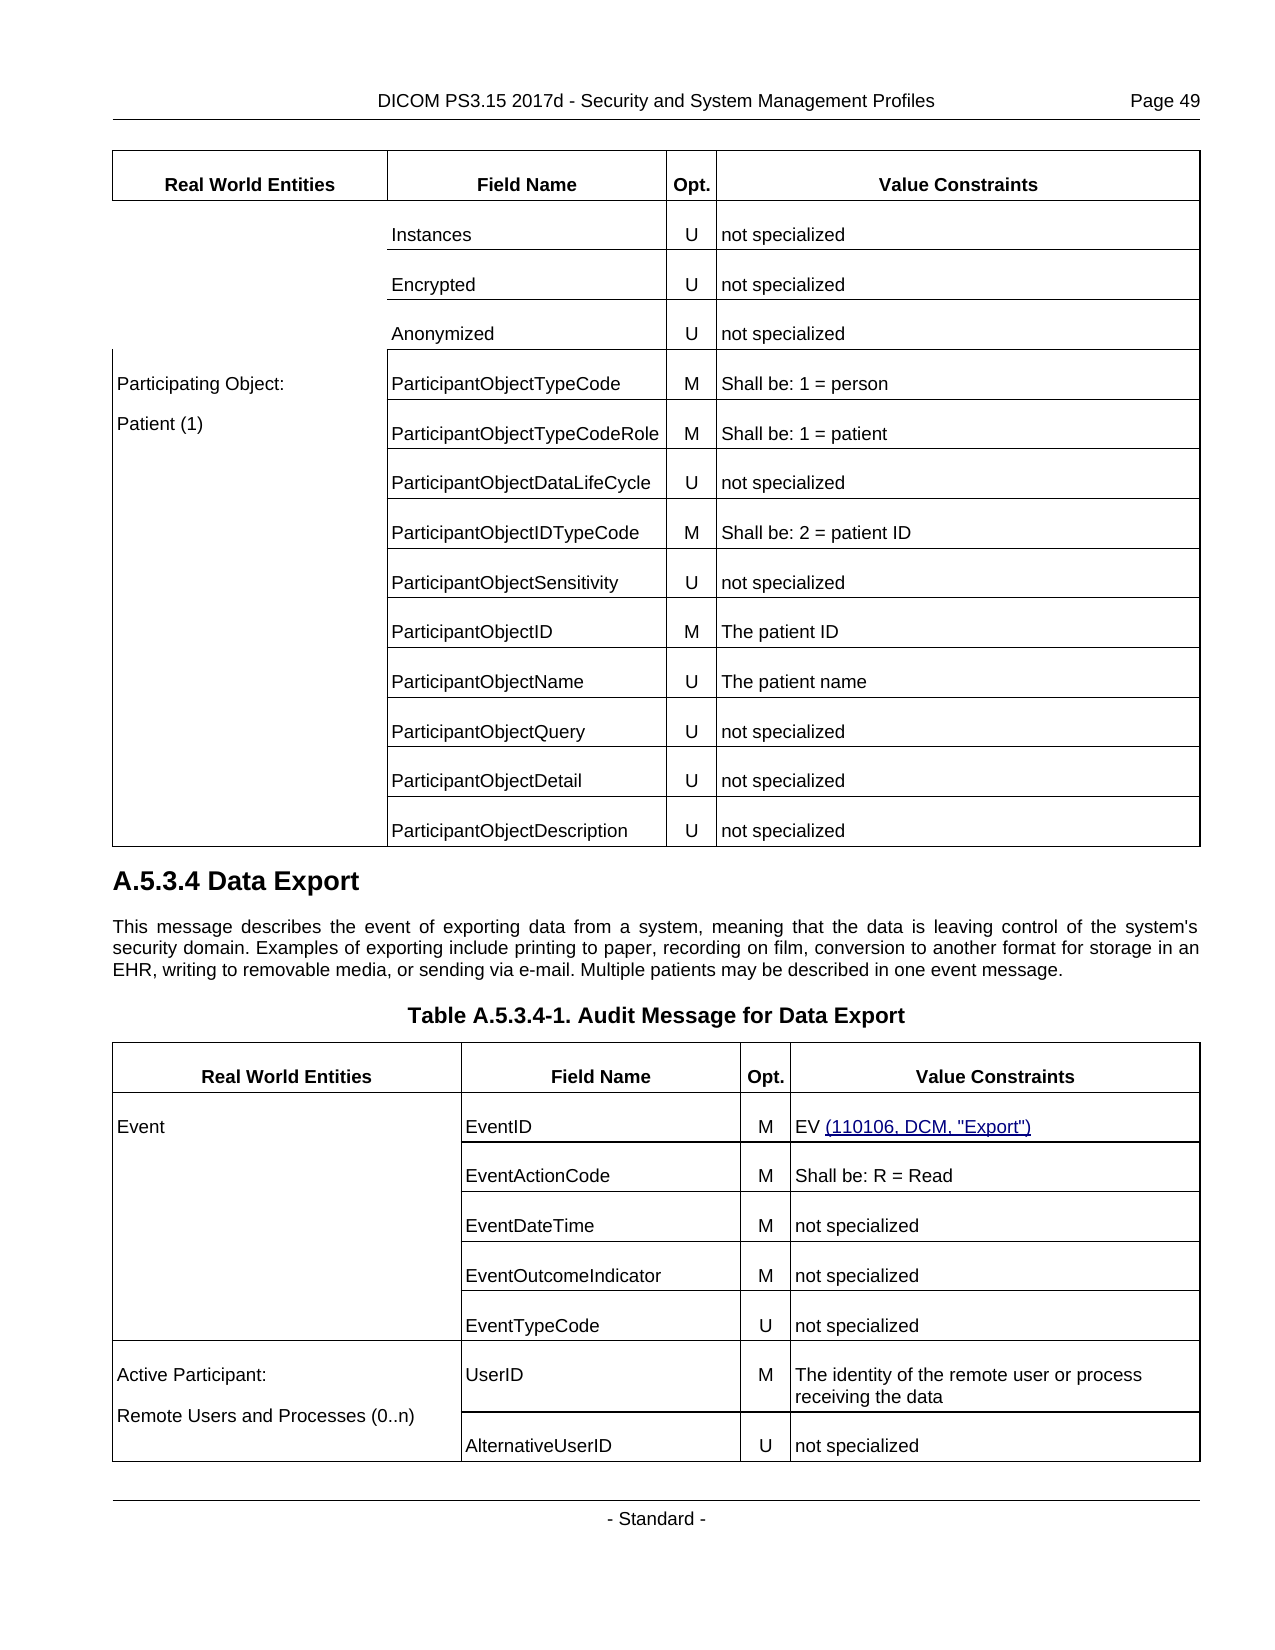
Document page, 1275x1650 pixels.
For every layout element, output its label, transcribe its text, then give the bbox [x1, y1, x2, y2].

table_cell U [667, 250, 716, 299]
table_cell not specialized [717, 747, 1199, 796]
table_cell not specialized [717, 201, 1199, 249]
table_cell U [741, 1291, 790, 1340]
table_cell not specialized [717, 449, 1199, 498]
table_cell Active Participant: Remote Users and Processes (0..n) [113, 1341, 461, 1461]
table_cell not specialized [717, 797, 1199, 846]
table_cell ParticipantObjectDetail [388, 747, 666, 796]
table_cell Shall be: 2 = patient ID [717, 499, 1199, 547]
table_cell The patient name [717, 648, 1199, 697]
table_cell ParticipantObjectQuery [388, 698, 666, 746]
table_cell Shall be: R = Read [791, 1143, 1199, 1191]
table_cell not specialized [717, 698, 1199, 746]
table_cell EventDateTime [462, 1192, 740, 1241]
table_header Opt. [741, 1043, 790, 1092]
table_cell U [667, 648, 716, 697]
table_cell U [667, 201, 716, 249]
table_cell EV (110106, DCM, "Export") [791, 1093, 1199, 1141]
table_header Real World Entities [113, 1043, 461, 1092]
table_cell The patient ID [717, 598, 1199, 647]
table_cell ParticipantObjectID [388, 598, 666, 647]
table_header Value Constraints [791, 1043, 1199, 1092]
table_cell Instances [387, 201, 666, 249]
table_cell M [741, 1093, 790, 1141]
table_cell not specialized [791, 1291, 1199, 1340]
table_cell Anonymized [387, 300, 666, 349]
table_cell M [667, 400, 716, 448]
table_cell ParticipantObjectDataLifeCycle [388, 449, 666, 498]
table_cell UserID [462, 1341, 740, 1411]
table_cell ParticipantObjectSensitivity [388, 549, 666, 597]
table_cell U [667, 300, 716, 349]
text This message describes the event of exporting data from a system, meaning that the data is leaving control of the system's security domain. Examples of exporting include printing to paper, recording on film, conversion to another format for storage in an EHR, writing to removable media, or sending via e-mail. Multiple patients may be described in one event message. [112, 915, 1200, 980]
table_cell U [741, 1413, 790, 1461]
table_cell M [741, 1143, 790, 1191]
text Table A.5.3.4-1. Audit Message for Data Export [112, 1003, 1200, 1028]
table_cell ParticipantObjectName [388, 648, 666, 697]
table_cell M [667, 598, 716, 647]
table_cell Event [113, 1093, 461, 1340]
table_cell M [741, 1192, 790, 1241]
table_header Real World Entities [113, 151, 387, 200]
table_cell The identity of the remote user or process receiving the data [791, 1341, 1199, 1411]
table_cell not specialized [717, 300, 1199, 349]
table_cell EventID [462, 1093, 740, 1141]
table_header Field Name [462, 1043, 740, 1092]
table_cell Shall be: 1 = patient [717, 400, 1199, 448]
table_cell M [667, 499, 716, 547]
table_cell EventActionCode [462, 1143, 740, 1191]
table_cell ParticipantObjectDescription [388, 797, 666, 846]
text A.5.3.4 Data Export [112, 865, 1200, 897]
table_cell M [741, 1341, 790, 1411]
table_cell EventTypeCode [462, 1291, 740, 1340]
table_cell U [667, 549, 716, 597]
table_cell Participating Object: Patient (1) [113, 349, 387, 846]
table_cell ParticipantObjectIDTypeCode [388, 499, 666, 547]
table_cell not specialized [791, 1192, 1199, 1241]
table_cell EventOutcomeIndicator [462, 1242, 740, 1290]
table_cell ParticipantObjectTypeCodeRole [388, 400, 666, 448]
table_cell not specialized [791, 1242, 1199, 1290]
table_header Value Constraints [717, 151, 1199, 200]
table_cell ParticipantObjectTypeCode [388, 350, 666, 398]
table_cell not specialized [791, 1413, 1199, 1461]
table_cell Encrypted [387, 250, 666, 299]
table_cell Shall be: 1 = person [717, 350, 1199, 398]
table_cell U [667, 698, 716, 746]
table_header Field Name [388, 151, 666, 200]
table_cell U [667, 797, 716, 846]
table_cell U [667, 449, 716, 498]
table_cell AlternativeUserID [462, 1413, 740, 1461]
table_header Opt. [667, 151, 716, 200]
table_cell U [667, 747, 716, 796]
table_cell M [741, 1242, 790, 1290]
table_cell M [667, 350, 716, 398]
table_cell not specialized [717, 250, 1199, 299]
table_cell not specialized [717, 549, 1199, 597]
